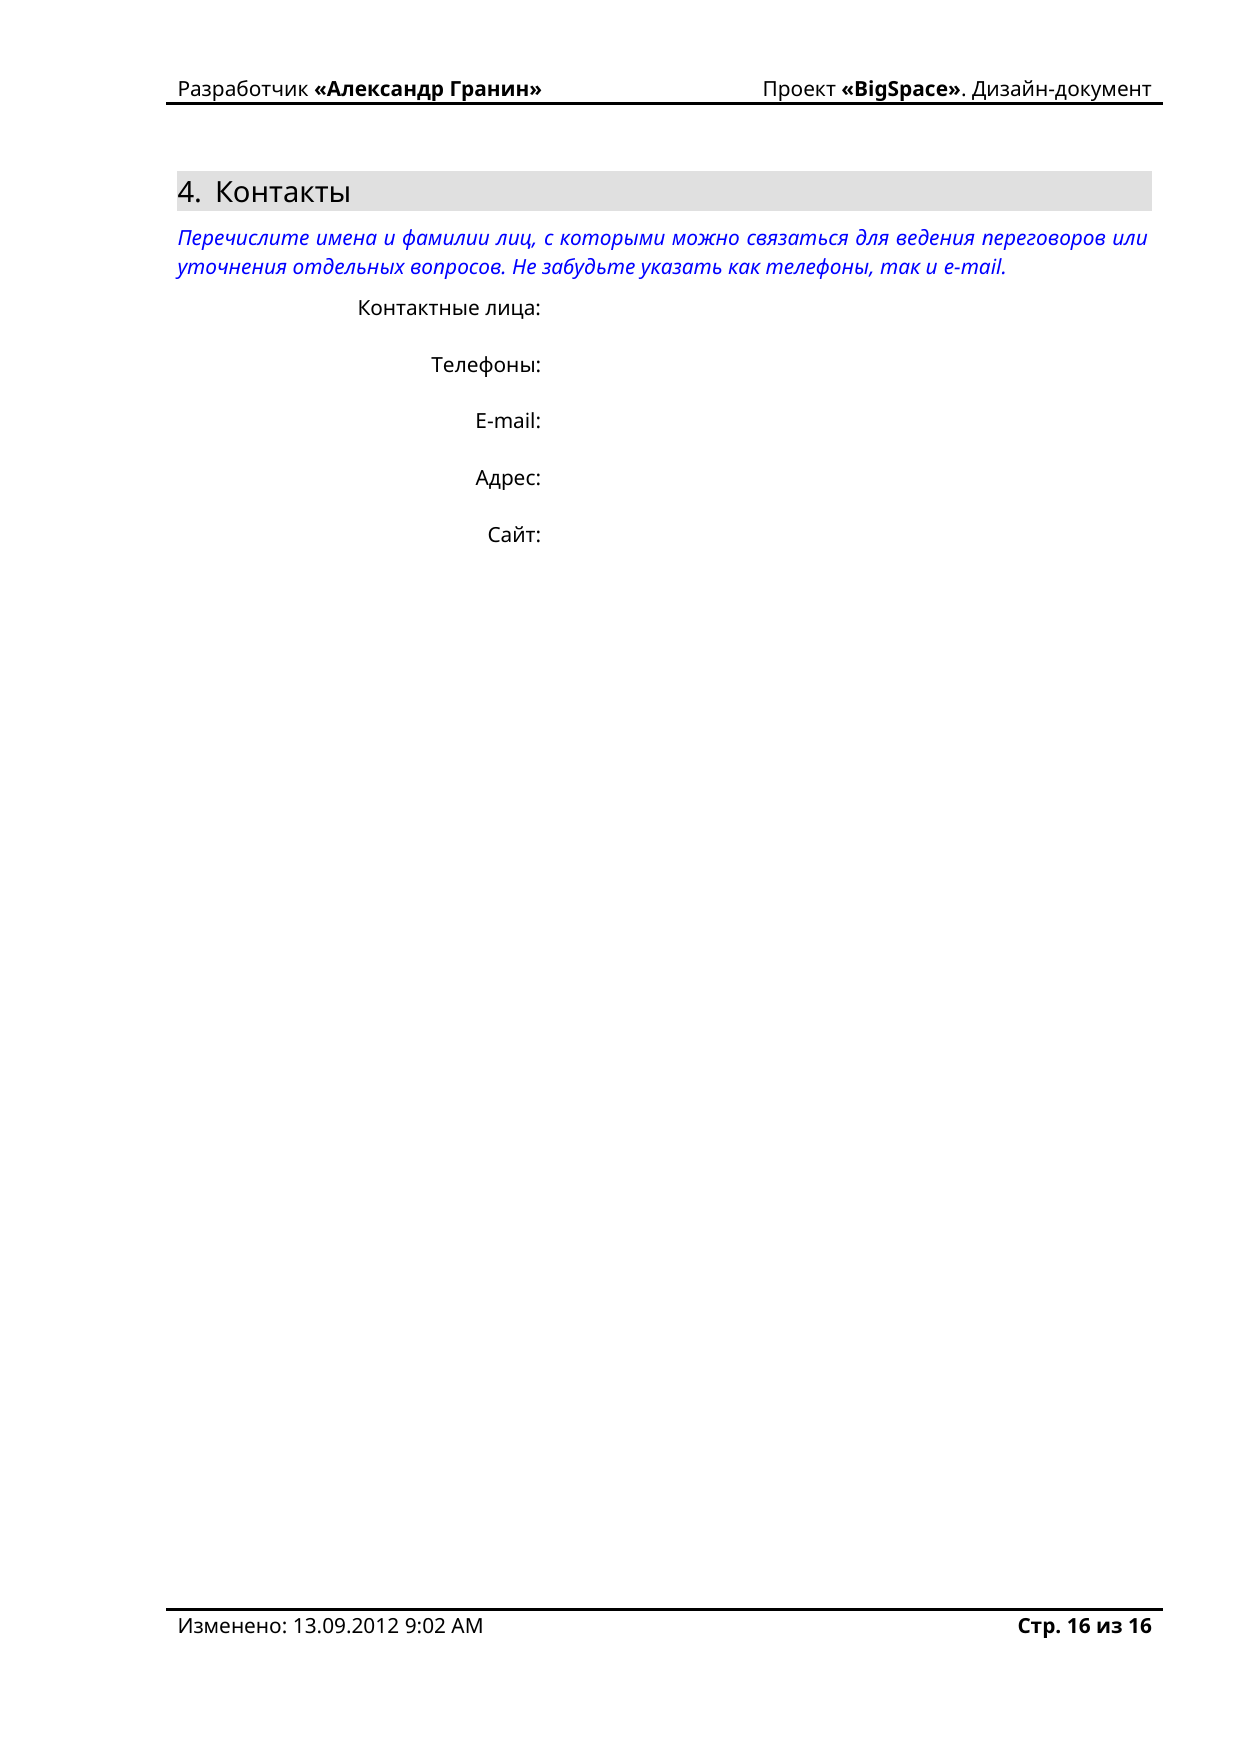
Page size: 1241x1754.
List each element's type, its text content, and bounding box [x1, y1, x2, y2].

subtitle Контакты [177, 171, 1152, 211]
table_cell [552, 350, 1152, 378]
table_cell Адрес: [166, 464, 552, 492]
table_cell [552, 492, 1152, 520]
table_header Контактные лица: [166, 293, 552, 321]
table_cell [166, 321, 552, 350]
table_cell [166, 435, 552, 463]
table_cell [552, 378, 1152, 407]
table_cell [552, 407, 1152, 435]
table_cell [552, 435, 1152, 463]
table_cell [552, 520, 1152, 549]
text Перечислите имена и фамилии лиц, с которыми можно связаться для ведения переговоров или уточнения отдельных вопросов. Не забудьте указать как телефоны, так и e-mail. [177, 223, 1152, 280]
table_cell [166, 378, 552, 407]
table_cell E-mail: [166, 407, 552, 435]
table_cell Телефоны: [166, 350, 552, 378]
table_header [552, 293, 1152, 321]
table_cell [552, 464, 1152, 492]
table_cell [552, 321, 1152, 350]
table_cell [166, 492, 552, 520]
table_cell Сайт: [166, 520, 552, 549]
